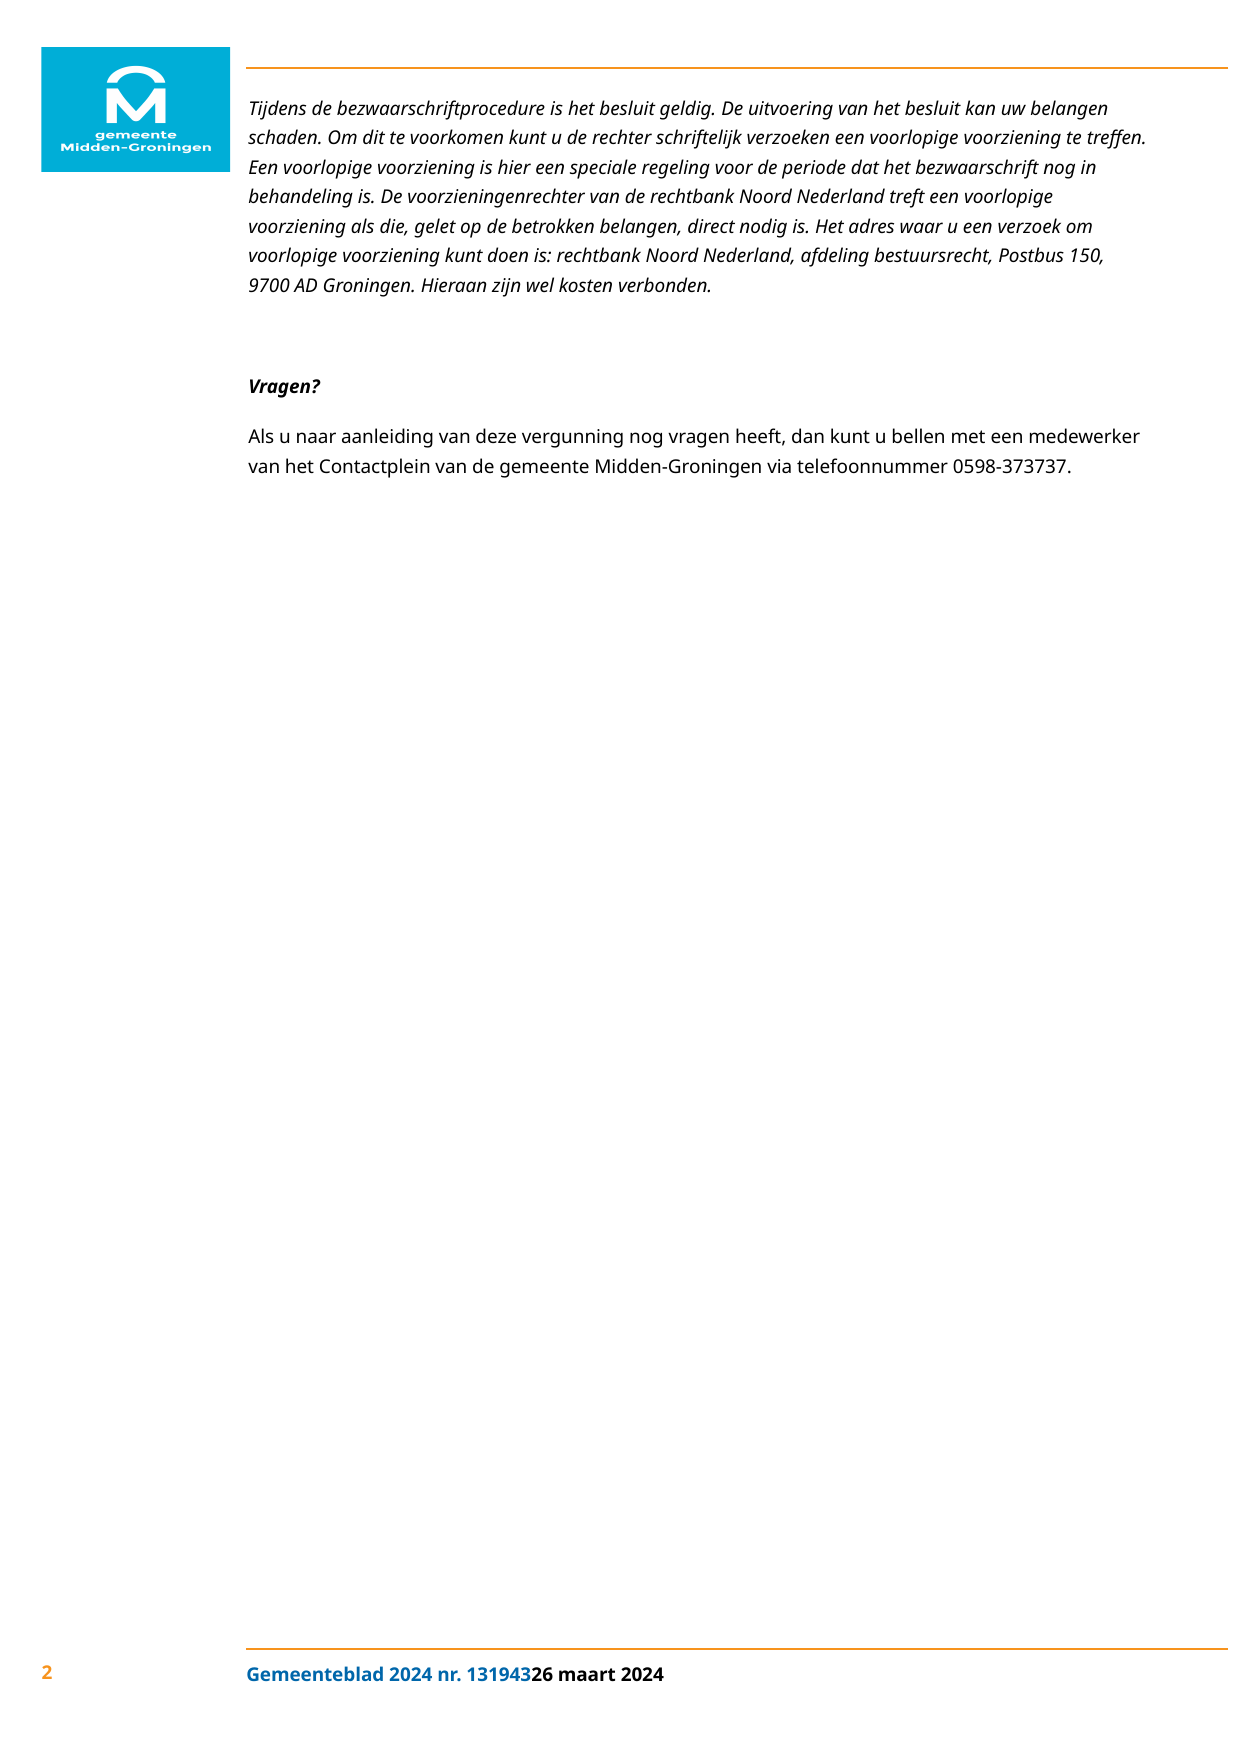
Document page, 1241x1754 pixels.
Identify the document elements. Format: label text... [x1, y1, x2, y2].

text Vragen? [248, 373, 1152, 399]
picture [184, 146, 190, 153]
picture [108, 66, 164, 82]
text Als u naar aanleiding van deze vergunning nog vragen heeft, dan kunt u bellen met een medewerker van het Contactplein van de gemeente Midden-Groningen via telefoonnummer 0598-373737. [248, 423, 1152, 479]
picture [107, 89, 165, 122]
text Tijdens de bezwaarschriftprocedure is het besluit geldig. De uitvoering van het besluit kan uw belangen schaden. Om dit te voorkomen kunt u de rechter schriftelijk verzoeken een voorlopige voorziening te treffen. Een voorlopige voorziening is hier een speciale regeling voor de periode dat het bezwaarschrift nog in behandeling is. De voorzieningenrechter van de rechtbank Noord Nederland treft een voorlopige voorziening als die, gelet op de betrokken belangen, direct nodig is. Het adres waar u een verzoek om voorlopige voorziening kunt doen is: rechtbank Noord Nederland, afdeling bestuursrecht, Postbus 150, 9700 AD Groningen. Hieraan zijn wel kosten verbonden. [248, 95, 1152, 298]
